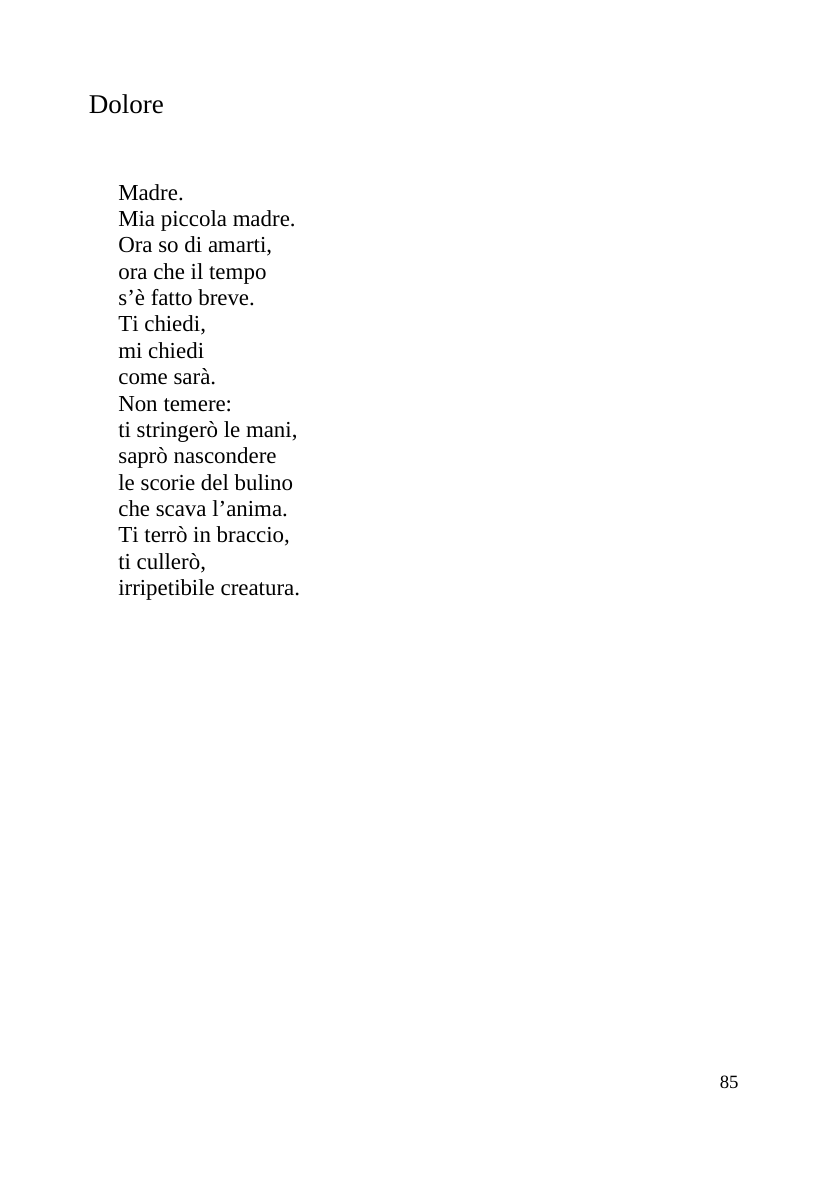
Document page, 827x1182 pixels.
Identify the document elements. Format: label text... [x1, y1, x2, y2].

text ti stringerò le mani, [118, 416, 738, 442]
text Ora so di amarti, [118, 231, 738, 258]
text come sarà. [118, 363, 738, 389]
text Ti chiedi, [118, 311, 738, 337]
text Ti terrò in braccio, [118, 521, 738, 548]
text Non temere: [118, 389, 738, 416]
text saprò nascondere [118, 442, 738, 469]
text mi chiedi [118, 337, 738, 363]
text che scava l’anima. [118, 495, 738, 521]
text irripetibile creatura. [118, 574, 738, 600]
text ti cullerò, [118, 548, 738, 574]
text Mia piccola madre. [118, 205, 738, 231]
text le scorie del bulino [118, 469, 738, 495]
text ora che il tempo [118, 258, 738, 284]
text Madre. [118, 179, 738, 205]
text s’è fatto breve. [118, 284, 738, 311]
text Dolore [88, 88, 738, 120]
